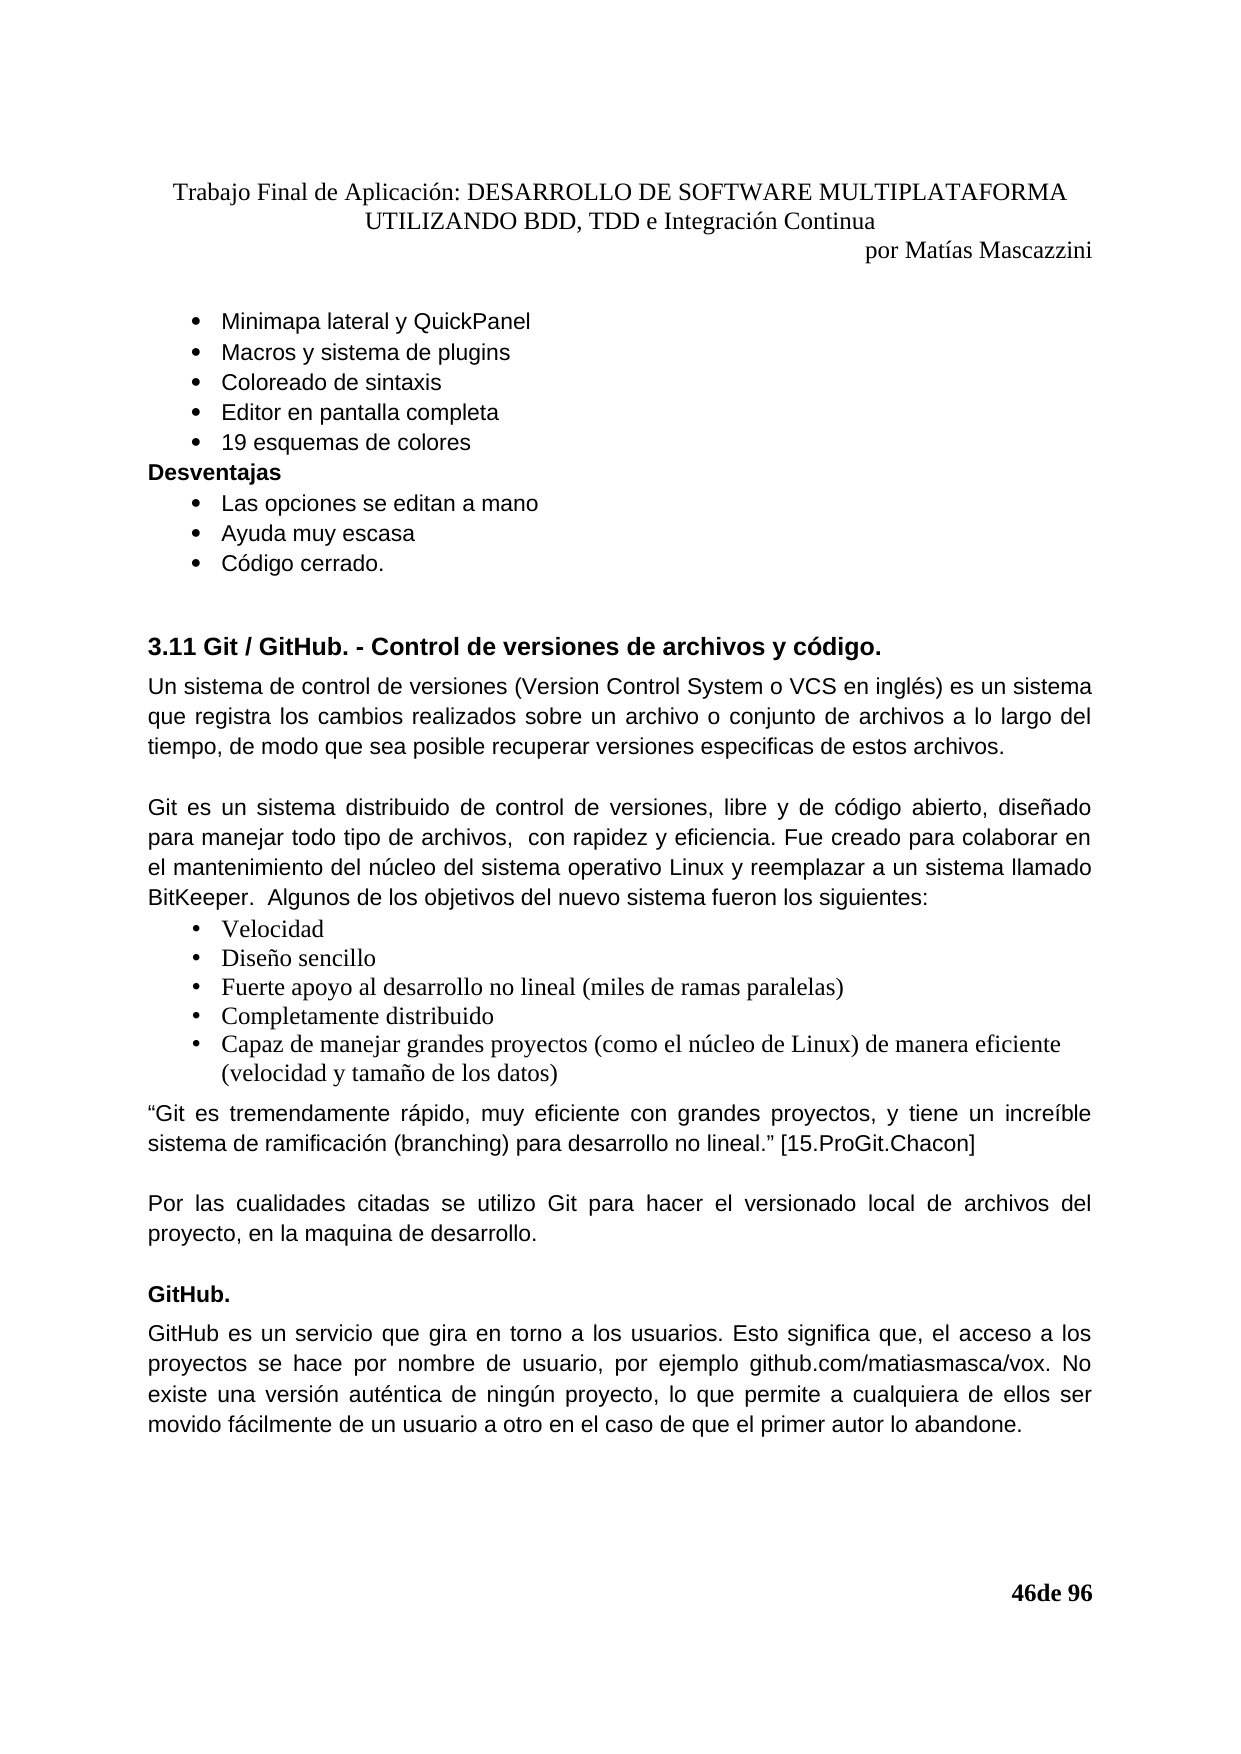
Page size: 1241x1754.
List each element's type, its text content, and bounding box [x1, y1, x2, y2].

list Las opciones se editan a mano [192, 489, 1093, 516]
subtitle 3.11 Git / GitHub. - Control de versiones de archivos y código. [148, 632, 1093, 660]
list Velocidad [192, 914, 1093, 943]
list Fuerte apoyo al desarrollo no lineal (miles de ramas paralelas) [192, 972, 1093, 1001]
list Capaz de manejar grandes proyectos (como el núcleo de Linux) de manera eficiente (velocidad y tamaño de los datos) [192, 1029, 1093, 1087]
list 19 esquemas de colores [192, 429, 1093, 456]
text Desventajas [148, 459, 1093, 486]
list Editor en pantalla completa [192, 399, 1093, 425]
list Completamente distribuido [192, 1001, 1093, 1029]
list Coloreado de sintaxis [192, 369, 1093, 395]
list Diseño sencillo [192, 943, 1093, 972]
list Minimapa lateral y QuickPanel [192, 308, 1093, 335]
list Ayuda muy escasa [192, 520, 1093, 546]
text Un sistema de control de versiones (Version Control System o VCS en inglés) es un sistema que registra los cambios realizados sobre un archivo o conjunto de archivos a lo largo del tiempo, de modo que sea posible recuperar versiones especificas de estos archivos. [148, 673, 1093, 759]
list Macros y sistema de plugins [192, 338, 1093, 365]
text Por las cualidades citadas se utilizo Git para hacer el versionado local de archivos del proyecto, en la maquina de desarrollo. [148, 1190, 1093, 1247]
list Código cerrado. [192, 550, 1093, 576]
text “Git es tremendamente rápido, muy eficiente con grandes proyectos, y tiene un increíble sistema de ramificación (branching) para desarrollo no lineal.” [15.ProGit.Chacon] [148, 1099, 1093, 1156]
text Git es un sistema distribuido de control de versiones, libre y de código abierto, diseñado para manejar todo tipo de archivos, con rapidez y eficiencia. Fue creado para colaborar en el mantenimiento del núcleo del sistema operativo Linux y reemplazar a un sistema llamado BitKeeper. Algunos de los objetivos del nuevo sistema fueron los siguientes: [148, 794, 1093, 911]
text GitHub es un servicio que gira en torno a los usuarios. Esto significa que, el acceso a los proyectos se hace por nombre de usuario, por ejemplo github.com/matiasmasca/vox. No existe una versión auténtica de ningún proyecto, lo que permite a cualquiera de ellos ser movido fácilmente de un usuario a otro en el caso de que el primer autor lo abandone. [148, 1320, 1093, 1437]
text GitHub. [148, 1281, 1093, 1307]
